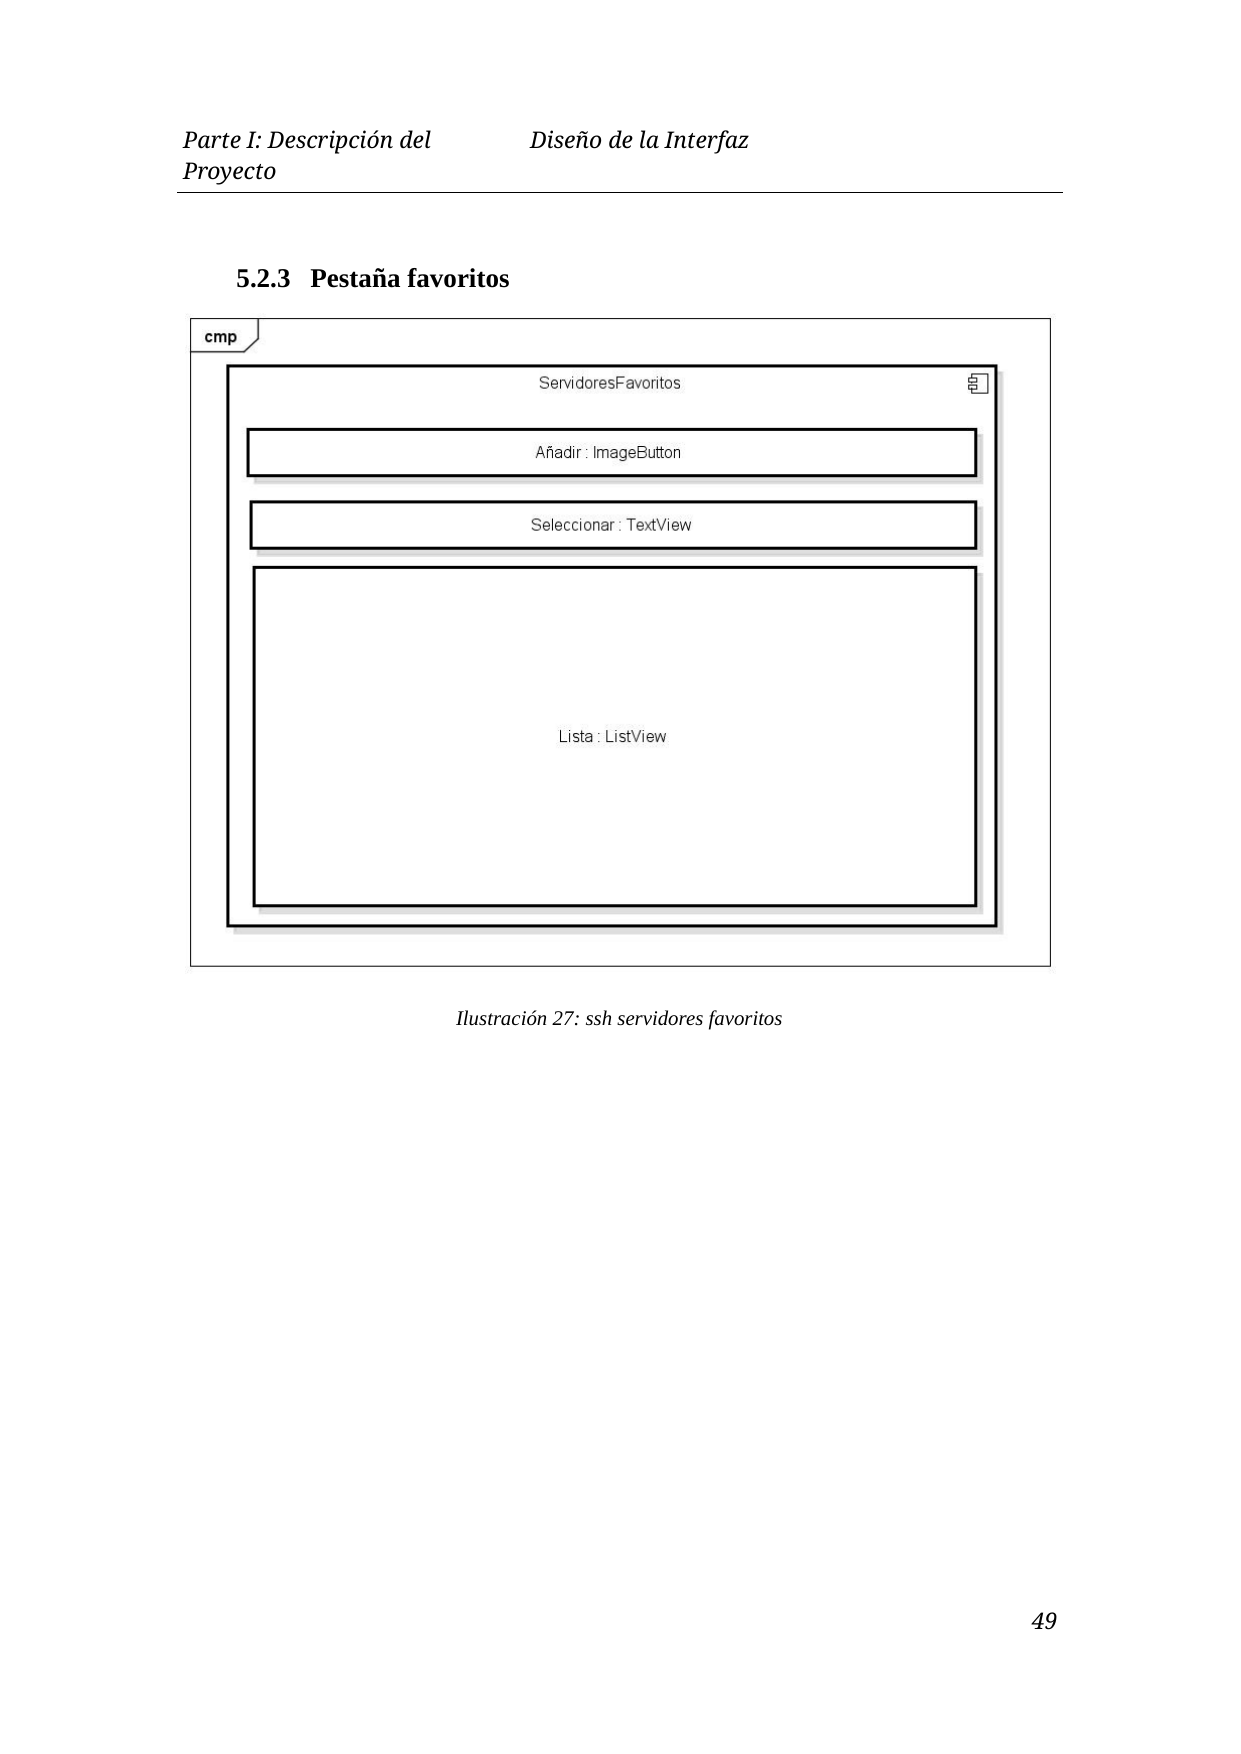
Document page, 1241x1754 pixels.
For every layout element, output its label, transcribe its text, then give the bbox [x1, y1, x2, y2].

picture [177, 305, 1064, 1006]
text Ilustración 27: ssh servidores favoritos [177, 1006, 1063, 1030]
subtitle Pestaña favoritos [236, 262, 1004, 293]
